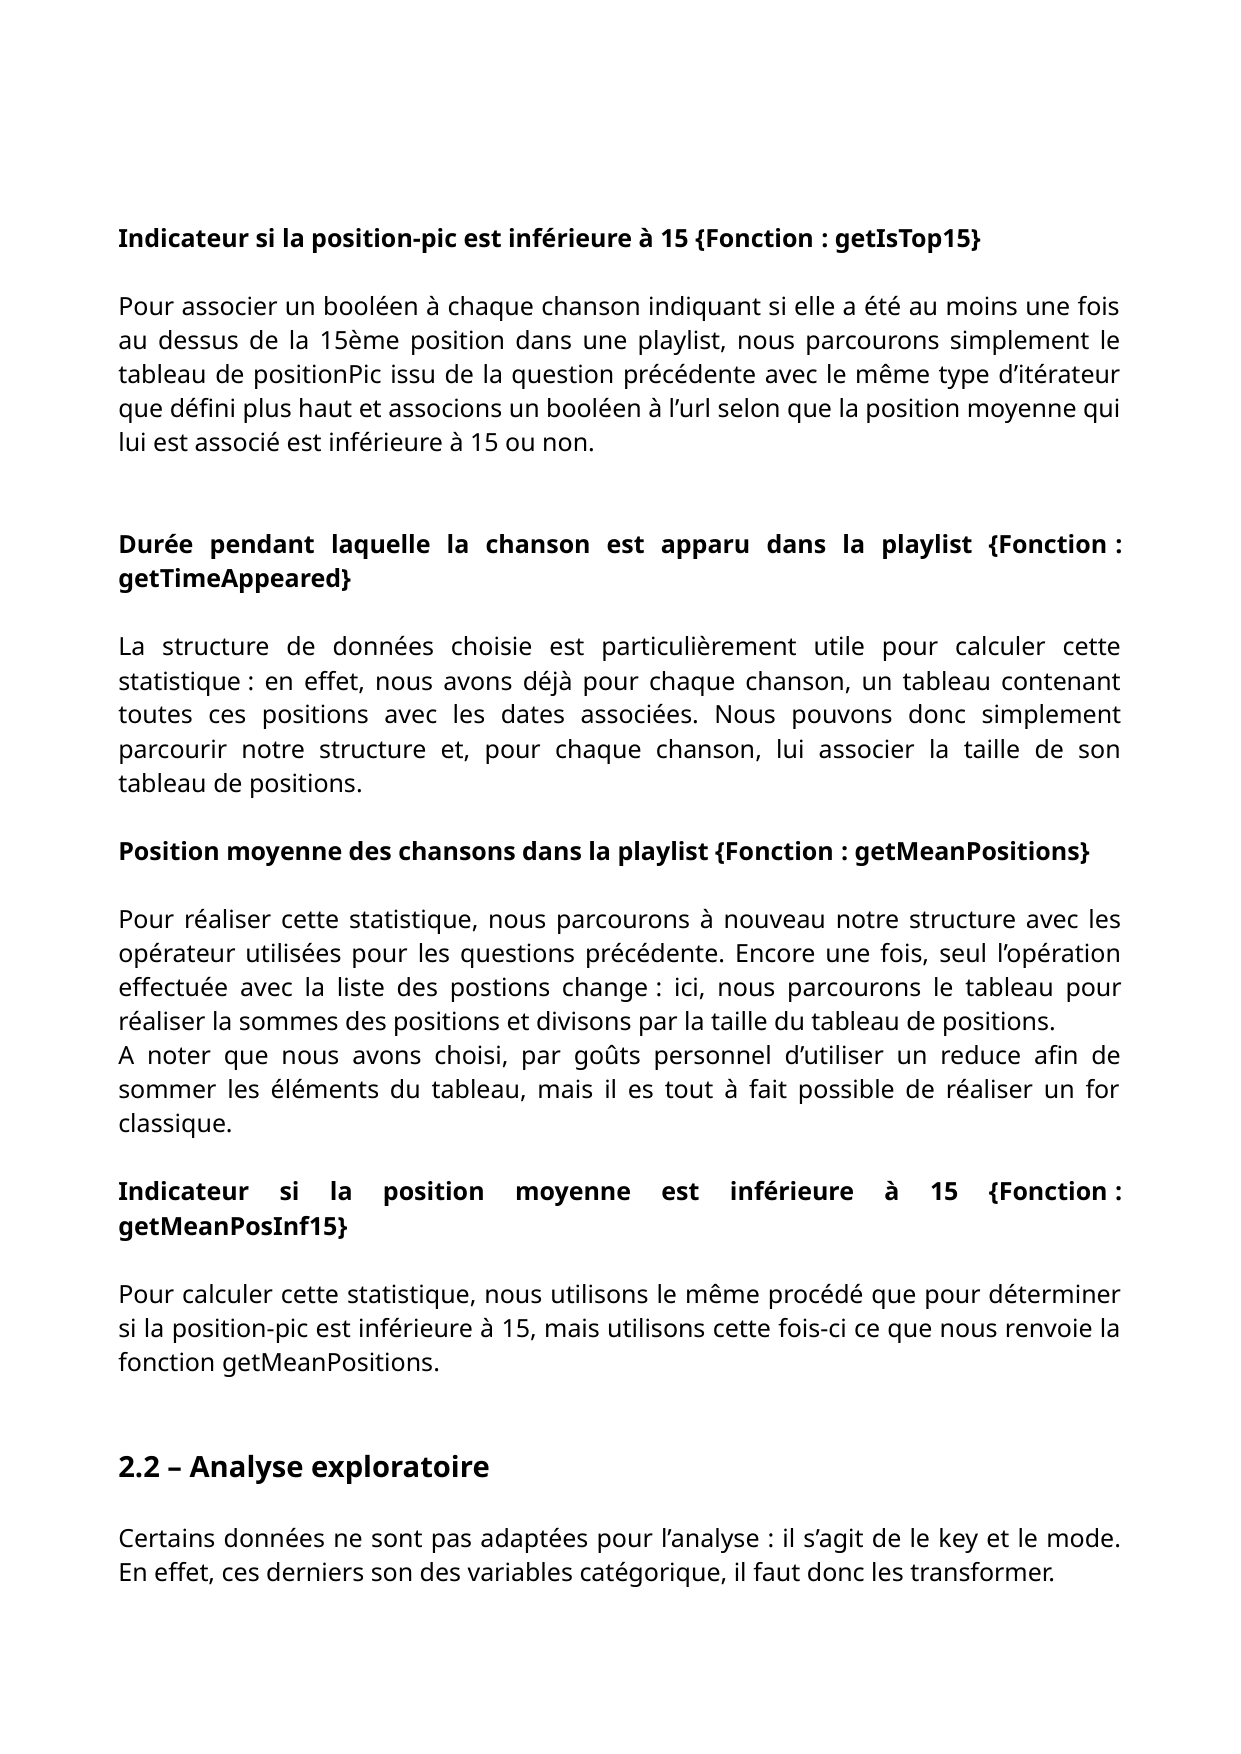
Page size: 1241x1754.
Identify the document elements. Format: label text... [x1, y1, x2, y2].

text Durée pendant laquelle la chanson est apparu dans la playlist {Fonction : getTimeAppeared} [118, 527, 1122, 595]
text Indicateur si la position-pic est inférieure à 15 {Fonction : getIsTop15} [118, 220, 1122, 254]
text Pour réaliser cette statistique, nous parcourons à nouveau notre structure avec les opérateur utilisées pour les questions précédente. Encore une fois, seul l’opération effectuée avec la liste des postions change : ici, nous parcourons le tableau pour réaliser la sommes des positions et divisons par la taille du tableau de positions. [118, 902, 1122, 1038]
text Certains données ne sont pas adaptées pour l’analyse : il s’agit de le key et le mode. En effet, ces derniers son des variables catégorique, il faut donc les transformer. [118, 1520, 1122, 1588]
text Pour associer un booléen à chaque chanson indiquant si elle a été au moins une fois au dessus de la 15ème position dans une playlist, nous parcourons simplement le tableau de positionPic issu de la question précédente avec le même type d’itérateur que défini plus haut et associons un booléen à l’url selon que la position moyenne qui lui est associé est inférieure à 15 ou non. [118, 288, 1122, 459]
text Pour calculer cette statistique, nous utilisons le même procédé que pour déterminer si la position-pic est inférieure à 15, mais utilisons cette fois-ci ce que nous renvoie la fonction getMeanPositions. [118, 1276, 1122, 1378]
text Position moyenne des chansons dans la playlist {Fonction : getMeanPositions} [118, 833, 1122, 867]
text 2.2 – Analyse exploratoire [118, 1447, 1122, 1486]
text Indicateur si la position moyenne est inférieure à 15 {Fonction : getMeanPosInf15} [118, 1174, 1122, 1242]
text La structure de données choisie est particulièrement utile pour calculer cette statistique : en effet, nous avons déjà pour chaque chanson, un tableau contenant toutes ces positions avec les dates associées. Nous pouvons donc simplement parcourir notre structure et, pour chaque chanson, lui associer la taille de son tableau de positions. [118, 629, 1122, 799]
text A noter que nous avons choisi, par goûts personnel d’utiliser un reduce afin de sommer les éléments du tableau, mais il es tout à fait possible de réaliser un for classique. [118, 1038, 1122, 1140]
